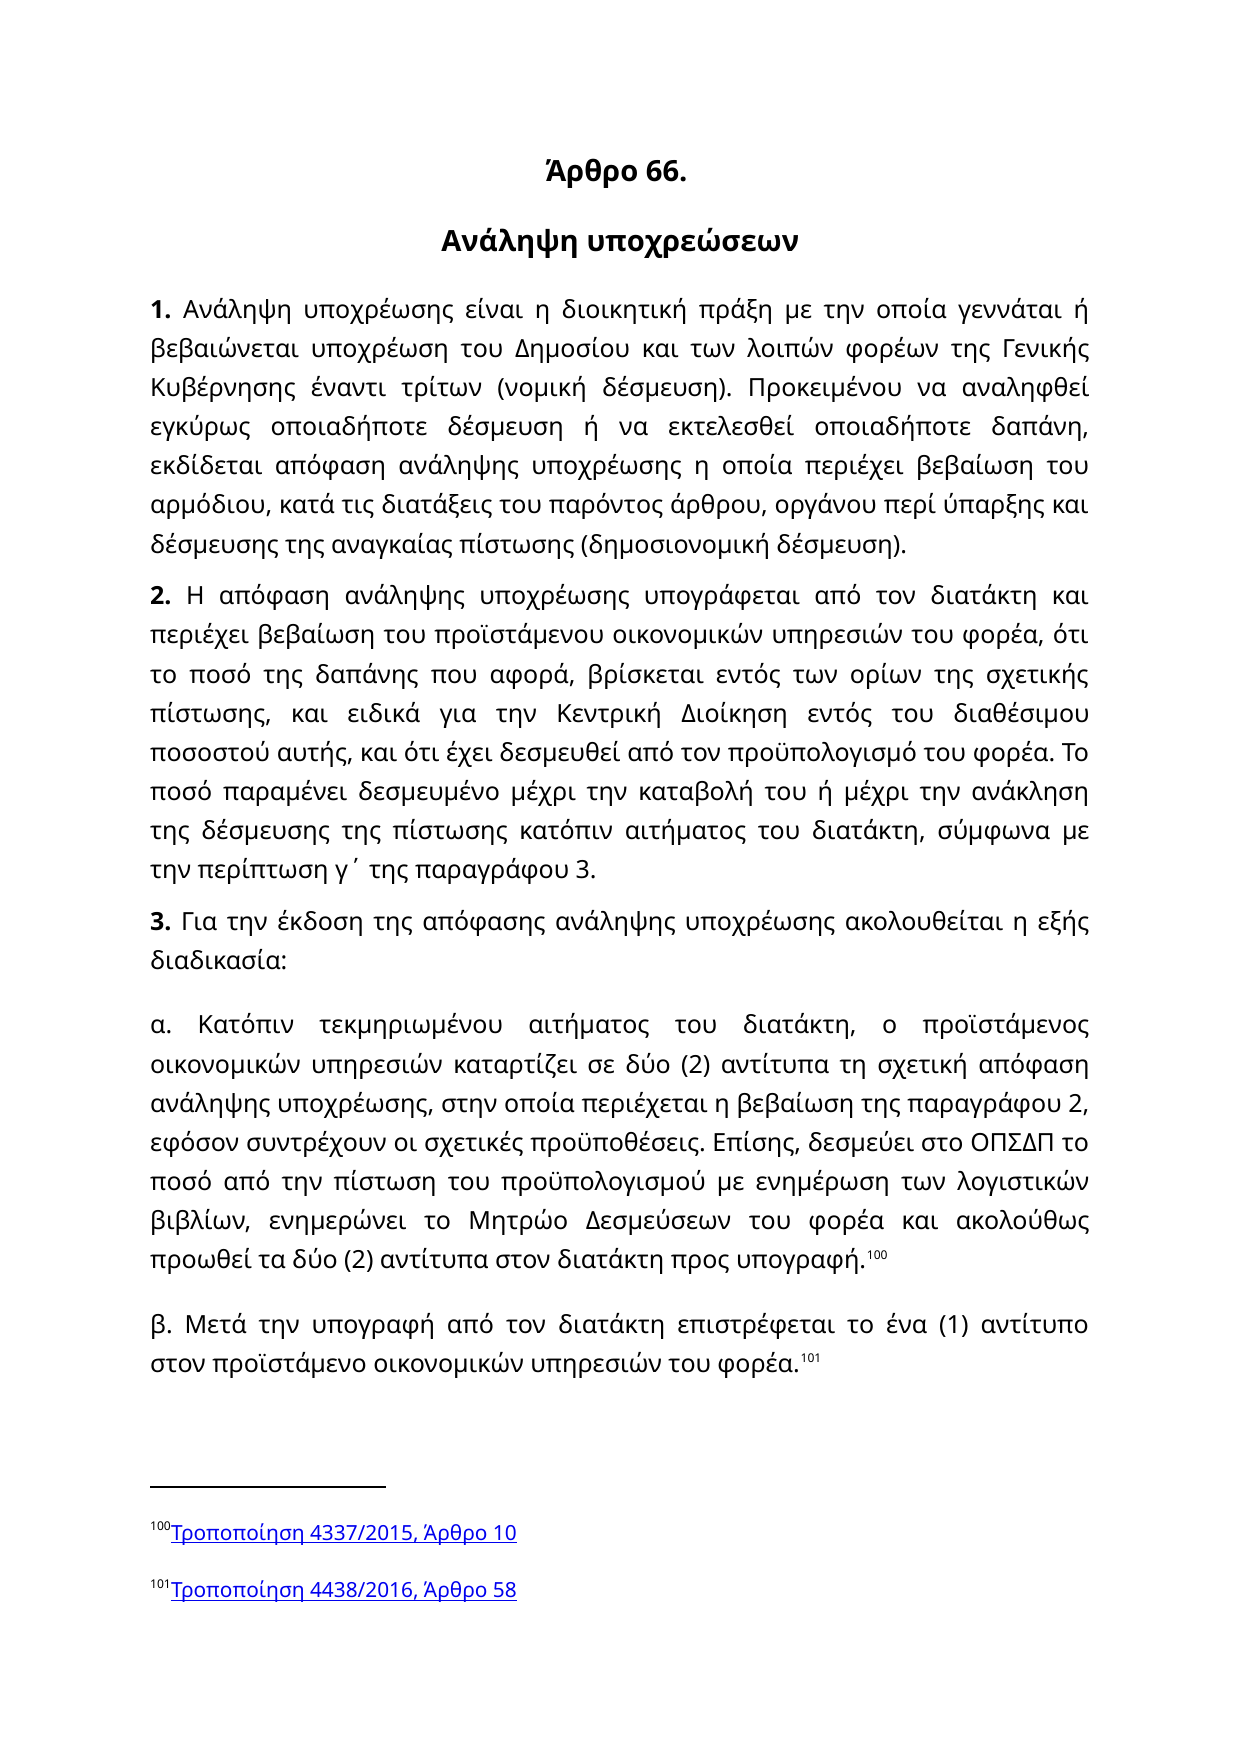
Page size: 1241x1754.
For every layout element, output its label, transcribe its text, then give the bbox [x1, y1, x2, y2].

text α. Κατόπιν τεκμηριωμένου αιτήματος του διατάκτη, ο προϊστάμενος οικονομικών υπηρεσιών καταρτίζει σε δύο (2) αντίτυπα τη σχετική απόφαση ανάληψης υποχρέωσης, στην οποία περιέχεται η βεβαίωση της παραγράφου 2, εφόσον συντρέχουν οι σχετικές προϋποθέσεις. Επίσης, δεσμεύει στο ΟΠΣΔΠ το ποσό από την πίστωση του προϋπολογισμού με ενημέρωση των λογιστικών βιβλίων, ενημερώνει το Μητρώο Δεσμεύσεων του φορέα και ακολούθως προωθεί τα δύο (2) αντίτυπα στον διατάκτη προς υπογραφή. [150, 1007, 1090, 1276]
text 1. Ανάληψη υποχρέωσης είναι η διοικητική πράξη με την οποία γεννάται ή βεβαιώνεται υποχρέωση του Δημοσίου και των λοιπών φορέων της Γενικής Κυβέρνησης έναντι τρίτων (νομική δέσμευση). Προκειμένου να αναληφθεί εγκύρως οποιαδήποτε δέσμευση ή να εκτελεσθεί οποιαδήποτε δαπάνη, εκδίδεται απόφαση ανάληψης υποχρέωσης η οποία περιέχει βεβαίωση του αρμόδιου, κατά τις διατάξεις του παρόντος άρθρου, οργάνου περί ύπαρξης και δέσμευσης της αναγκαίας πίστωσης (δημοσιονομική δέσμευση). [150, 291, 1090, 560]
subtitle Ανάληψη υποχρεώσεων [150, 221, 1090, 260]
text Τροποποίηση 4438/2016, Άρθρο 58 [150, 1576, 1090, 1604]
text 3. Για την έκδοση της απόφασης ανάληψης υποχρέωσης ακολουθείται η εξής διαδικασία: [150, 904, 1090, 977]
text 2. Η απόφαση ανάληψης υποχρέωσης υπογράφεται από τον διατάκτη και περιέχει βεβαίωση του προϊστάμενου οικονομικών υπηρεσιών του φορέα, ότι το ποσό της δαπάνης που αφορά, βρίσκεται εντός των ορίων της σχετικής πίστωσης, και ειδικά για την Κεντρική Διοίκηση εντός του διαθέσιμου ποσοστού αυτής, και ότι έχει δεσμευθεί από τον προϋπολογισμό του φορέα. Το ποσό παραμένει δεσμευμένο μέχρι την καταβολή του ή μέχρι την ανάκληση της δέσμευσης της πίστωσης κατόπιν αιτήματος του διατάκτη, σύμφωνα με την περίπτωση γ΄ της παραγράφου 3. [150, 578, 1090, 886]
subtitle Άρθρο 66. [150, 150, 1090, 190]
text β. Μετά την υπογραφή από τον διατάκτη επιστρέφεται το ένα (1) αντίτυπο στον προϊστάμενο οικονομικών υπηρεσιών του φορέα. [150, 1306, 1090, 1379]
text Τροποποίηση 4337/2015, Άρθρο 10 [150, 1518, 1090, 1546]
